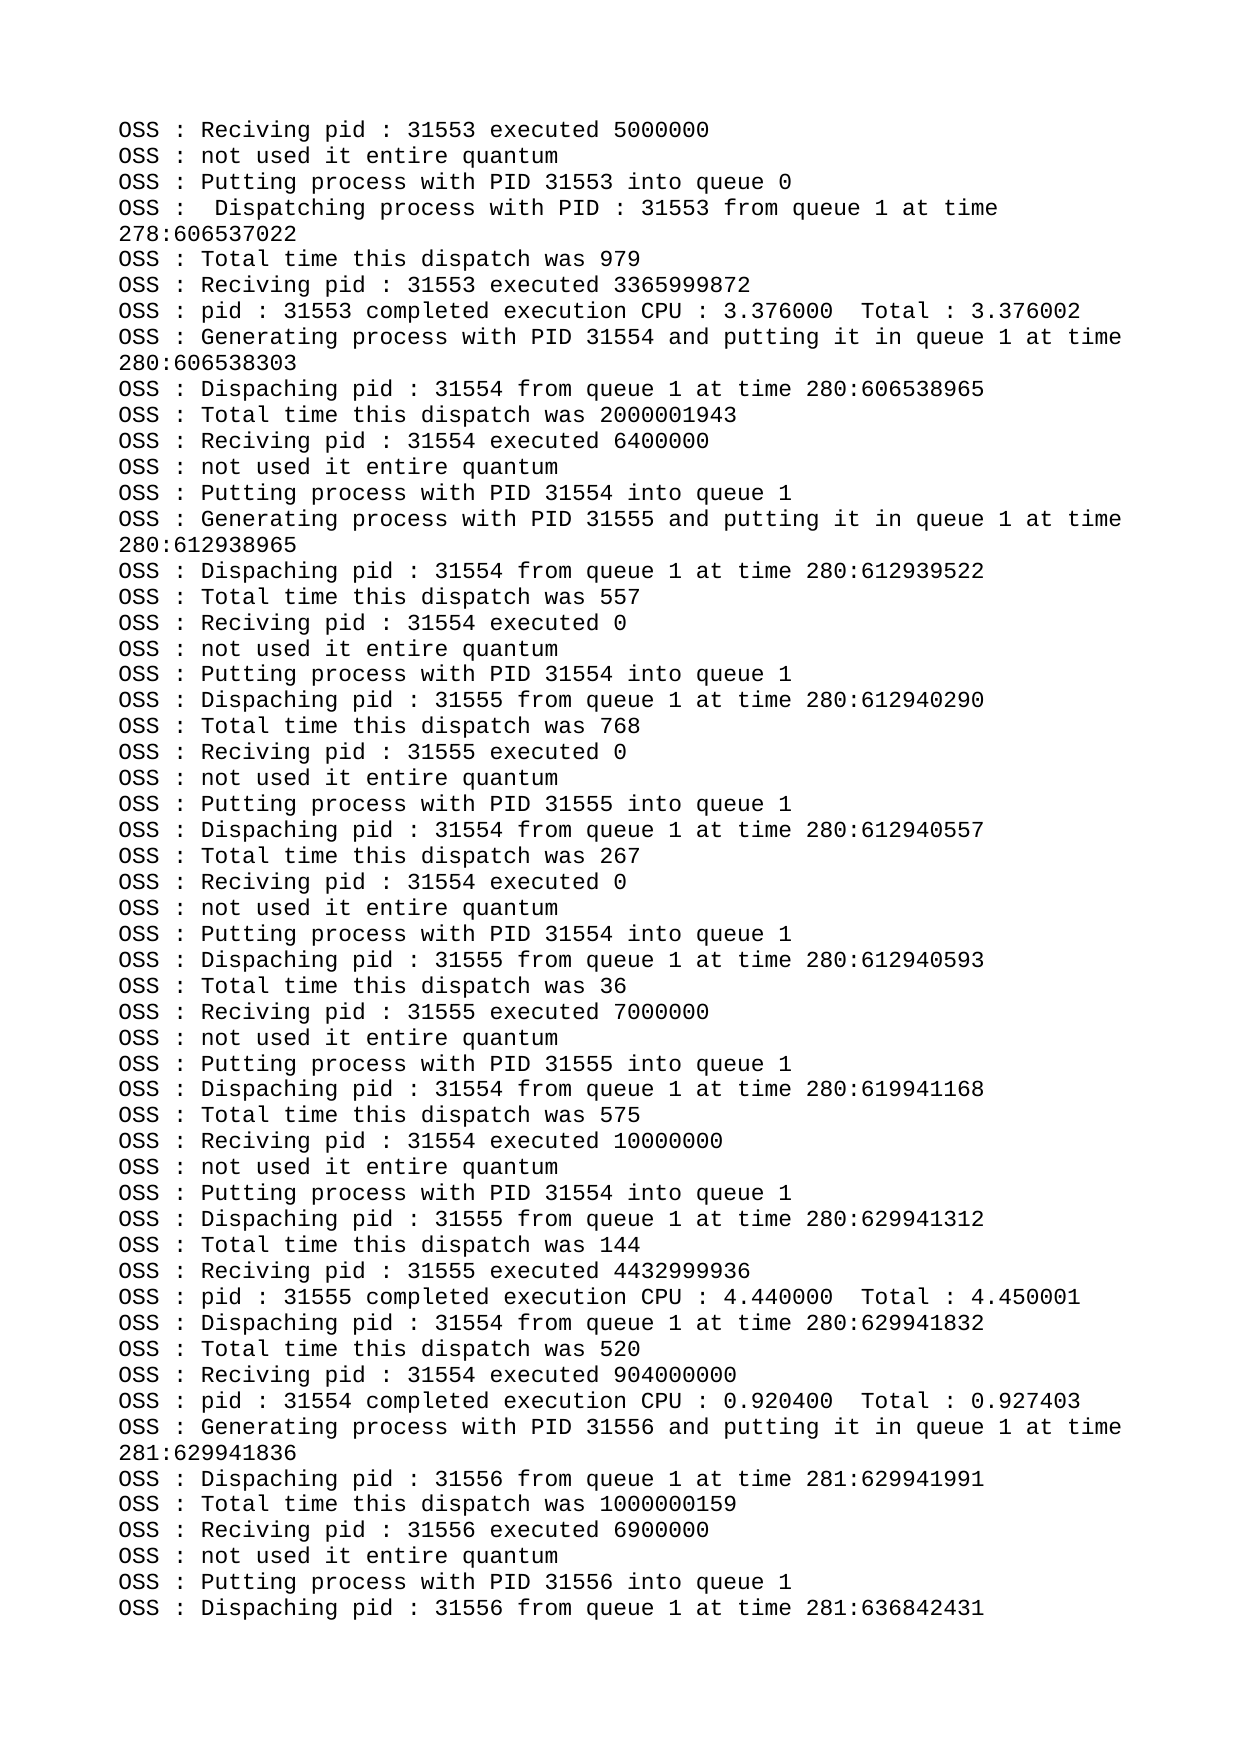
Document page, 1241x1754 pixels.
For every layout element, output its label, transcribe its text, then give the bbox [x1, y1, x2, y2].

text OSS : Total time this dispatch was 575 [118, 1104, 1122, 1130]
text OSS : not used it entire quantum [118, 637, 1122, 663]
text OSS : Reciving pid : 31553 executed 3365999872 [118, 274, 1122, 300]
text OSS : Total time this dispatch was 768 [118, 715, 1122, 741]
text OSS : Putting process with PID 31554 into queue 1 [118, 663, 1122, 689]
text OSS : Reciving pid : 31554 executed 904000000 [118, 1363, 1122, 1389]
text OSS : Putting process with PID 31554 into queue 1 [118, 481, 1122, 507]
text OSS : Putting process with PID 31555 into queue 1 [118, 792, 1122, 818]
text OSS : Putting process with PID 31554 into queue 1 [118, 922, 1122, 948]
text OSS : Generating process with PID 31555 and putting it in queue 1 at time 280:612938965 [118, 507, 1122, 559]
text OSS : Reciving pid : 31555 executed 7000000 [118, 1000, 1122, 1026]
text OSS : Total time this dispatch was 979 [118, 248, 1122, 274]
text OSS : Reciving pid : 31554 executed 10000000 [118, 1130, 1122, 1156]
text OSS : Generating process with PID 31556 and putting it in queue 1 at time 281:629941836 [118, 1415, 1122, 1467]
text OSS : not used it entire quantum [118, 1545, 1122, 1571]
text OSS : Reciving pid : 31554 executed 0 [118, 611, 1122, 637]
text OSS : Reciving pid : 31556 executed 6900000 [118, 1519, 1122, 1545]
text OSS : not used it entire quantum [118, 144, 1122, 170]
text OSS : Dispaching pid : 31554 from queue 1 at time 280:619941168 [118, 1078, 1122, 1104]
text OSS : not used it entire quantum [118, 1156, 1122, 1182]
text OSS : Total time this dispatch was 520 [118, 1337, 1122, 1363]
text OSS : Dispaching pid : 31555 from queue 1 at time 280:629941312 [118, 1207, 1122, 1233]
text OSS : not used it entire quantum [118, 1026, 1122, 1052]
text OSS : Total time this dispatch was 1000000159 [118, 1493, 1122, 1519]
text OSS : Dispaching pid : 31555 from queue 1 at time 280:612940290 [118, 689, 1122, 715]
text OSS : not used it entire quantum [118, 896, 1122, 922]
text OSS : Reciving pid : 31555 executed 0 [118, 741, 1122, 767]
text OSS : Dispatching process with PID : 31553 from queue 1 at time 278:606537022 [118, 196, 1122, 248]
text OSS : pid : 31553 completed execution CPU : 3.376000 Total : 3.376002 [118, 300, 1122, 326]
text OSS : Putting process with PID 31556 into queue 1 [118, 1571, 1122, 1597]
text OSS : Reciving pid : 31554 executed 0 [118, 870, 1122, 896]
text OSS : pid : 31554 completed execution CPU : 0.920400 Total : 0.927403 [118, 1389, 1122, 1415]
text OSS : Generating process with PID 31554 and putting it in queue 1 at time 280:606538303 [118, 326, 1122, 377]
text OSS : Dispaching pid : 31556 from queue 1 at time 281:629941991 [118, 1467, 1122, 1493]
text OSS : Total time this dispatch was 144 [118, 1233, 1122, 1259]
text OSS : Reciving pid : 31554 executed 6400000 [118, 429, 1122, 455]
text OSS : Dispaching pid : 31554 from queue 1 at time 280:606538965 [118, 377, 1122, 403]
text OSS : Putting process with PID 31553 into queue 0 [118, 170, 1122, 196]
text OSS : Reciving pid : 31555 executed 4432999936 [118, 1259, 1122, 1285]
text OSS : Total time this dispatch was 267 [118, 844, 1122, 870]
text OSS : Total time this dispatch was 557 [118, 585, 1122, 611]
text OSS : Dispaching pid : 31556 from queue 1 at time 281:636842431 [118, 1597, 1122, 1622]
text OSS : not used it entire quantum [118, 455, 1122, 481]
text OSS : Putting process with PID 31555 into queue 1 [118, 1052, 1122, 1078]
text OSS : Dispaching pid : 31554 from queue 1 at time 280:629941832 [118, 1311, 1122, 1337]
text OSS : Dispaching pid : 31554 from queue 1 at time 280:612939522 [118, 559, 1122, 585]
text OSS : Dispaching pid : 31555 from queue 1 at time 280:612940593 [118, 948, 1122, 974]
text OSS : Dispaching pid : 31554 from queue 1 at time 280:612940557 [118, 818, 1122, 844]
text OSS : Putting process with PID 31554 into queue 1 [118, 1182, 1122, 1207]
text OSS : Total time this dispatch was 2000001943 [118, 403, 1122, 429]
text OSS : not used it entire quantum [118, 767, 1122, 792]
text OSS : Reciving pid : 31553 executed 5000000 [118, 118, 1122, 144]
text OSS : pid : 31555 completed execution CPU : 4.440000 Total : 4.450001 [118, 1285, 1122, 1311]
text OSS : Total time this dispatch was 36 [118, 974, 1122, 1000]
